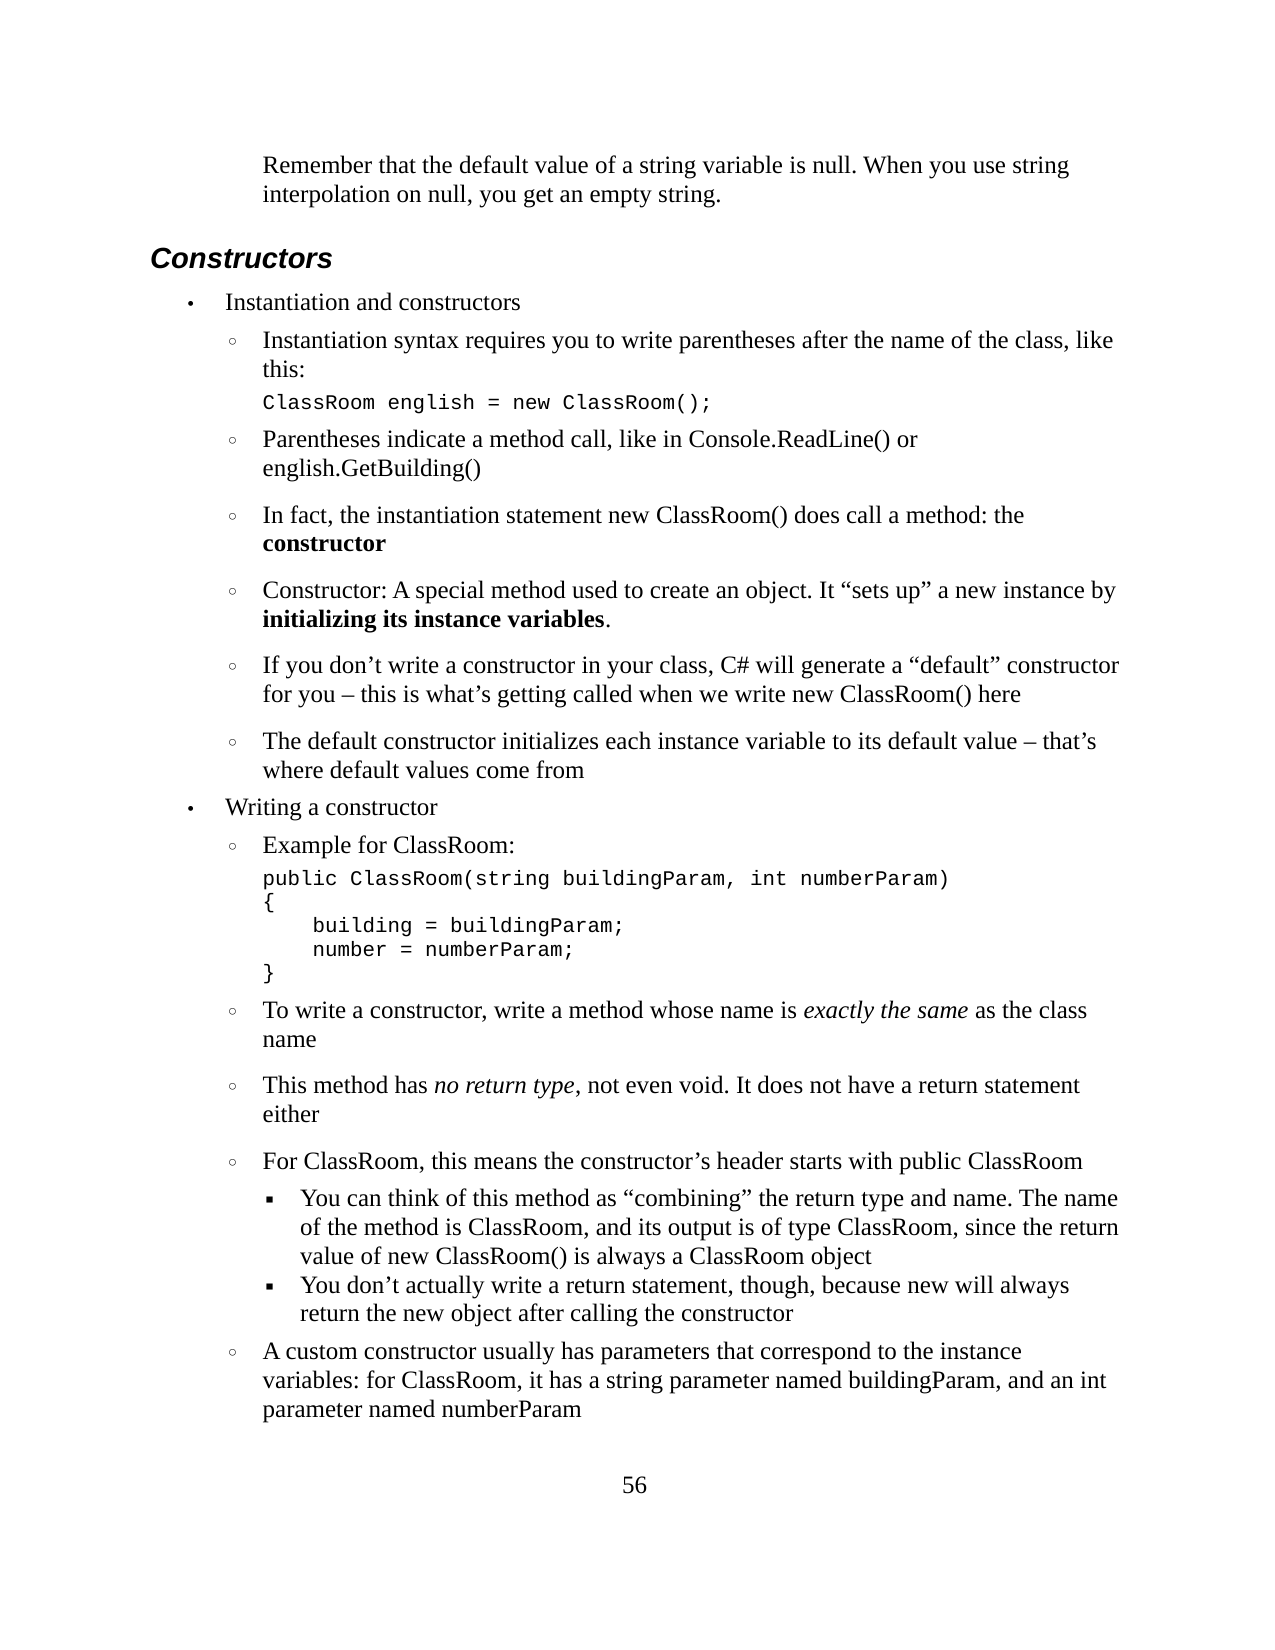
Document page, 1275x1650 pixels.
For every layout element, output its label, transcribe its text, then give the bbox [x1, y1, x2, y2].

list This method has no return type, not even void. It does not have a return statement either [225, 1070, 1125, 1128]
list building = buildingParam; [225, 915, 1125, 939]
list If you don’t write a constructor in your class, C# will generate a “default” constructor for you – this is what’s getting called when we write new ClassRoom() here [225, 651, 1125, 708]
list Remember that the default value of a string variable is null. When you use string interpolation on null, you get an empty string. [225, 150, 1125, 207]
list For ClassRoom, this means the constructor’s header starts with public ClassRoom [225, 1146, 1125, 1174]
list A custom constructor usually has parameters that correspond to the instance variables: for ClassRoom, it has a string parameter named buildingParam, and an int parameter named numberParam [225, 1336, 1125, 1422]
list You can think of this method as “combining” the return type and name. The name of the method is ClassRoom, and its output is of type ClassRoom, since the return value of new ClassRoom() is always a ClassRoom object [262, 1183, 1125, 1270]
list In fact, the instantiation statement new ClassRoom() does call a method: the constructor [225, 500, 1125, 557]
list You don’t actually write a return statement, though, because new will always return the new object after calling the constructor [262, 1270, 1125, 1327]
list Parentheses indicate a method call, like in Console.ReadLine() or english.GetBuilding() [225, 424, 1125, 482]
list Writing a constructor [187, 792, 1125, 821]
list } [225, 962, 1125, 986]
list number = numberParam; [225, 939, 1125, 962]
list The default constructor initializes each instance variable to its default value – that’s where default values come from [225, 726, 1125, 783]
list Instantiation syntax requires you to write parentheses after the name of the class, like this: [225, 325, 1125, 383]
list public ClassRoom(string buildingParam, int numberParam) [225, 868, 1125, 891]
list Instantiation and constructors [187, 287, 1125, 316]
list ClassRoom english = new ClassRoom(); [225, 392, 1125, 415]
list Constructor: A special method used to create an object. It “sets up” a new instance by initializing its instance variables. [225, 575, 1125, 633]
list Example for ClassRoom: [225, 830, 1125, 859]
list { [225, 891, 1125, 915]
subtitle Constructors [150, 241, 1125, 275]
list To write a constructor, write a method whose name is exactly the same as the class name [225, 995, 1125, 1052]
